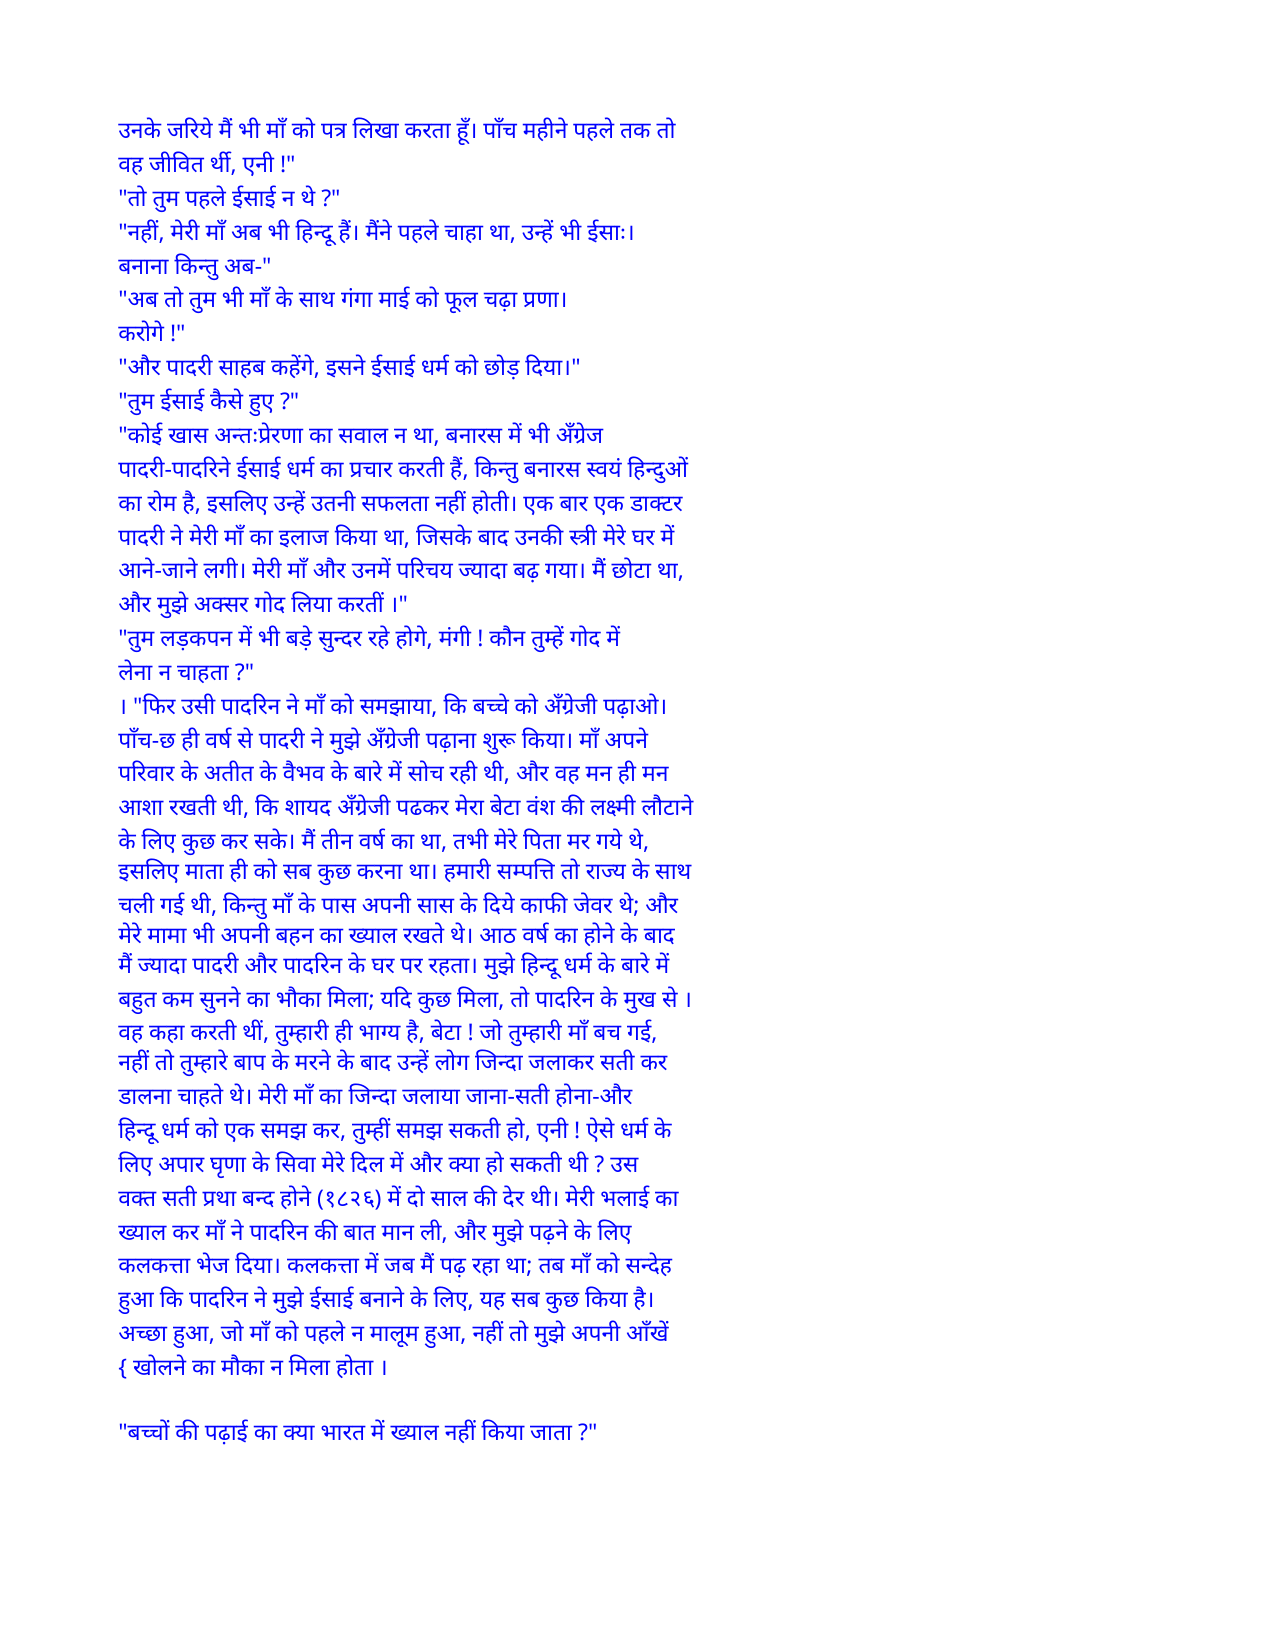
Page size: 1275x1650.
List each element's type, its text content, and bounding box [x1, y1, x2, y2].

text उनके जरिये मैं भी माँ को पत्र लिखा करता हूँ। पाँच महीने पहले तक तो [118, 118, 1157, 148]
text ख्याल कर माँ ने पादरिन की बात मान ली, और मुझे पढ़ने के लिए [118, 1216, 1157, 1249]
text पादरी-पादरिने ईसाई धर्म का प्रचार करती हैं, किन्तु बनारस स्वयं हिन्दुओं [118, 453, 1157, 487]
text परिवार के अतीत के वैभव के बारे में सोच रही थी, और वह मन ही मन [118, 757, 1157, 791]
text आने-जाने लगी। मेरी माँ और उनमें परिचय ज्यादा बढ़ गया। मैं छोटा था, [118, 554, 1157, 588]
text { खोलने का मौका न मिला होता । [118, 1351, 1157, 1385]
text । "फिर उसी पादरिन ने माँ को समझाया, कि बच्चे को अँग्रेजी पढ़ाओ। [118, 690, 1157, 723]
text मेरे मामा भी अपनी बहन का ख्याल रखते थे। आठ वर्ष का होने के बाद [118, 923, 1157, 953]
text का रोम है, इसलिए उन्हें उतनी सफलता नहीं होती। एक बार एक डाक्टर [118, 487, 1157, 520]
text "अब तो तुम भी माँ के साथ गंगा माई को फूल चढ़ा प्रणा। [118, 283, 1157, 317]
text करोगे !" [118, 317, 1157, 351]
text "तुम लड़कपन में भी बड़े सुन्दर रहे होगे, मंगी ! कौन तुम्हें गोद में [118, 622, 1157, 656]
text डालना चाहते थे। मेरी माँ का जिन्दा जलाया जाना-सती होना-और [118, 1080, 1157, 1114]
text मैं ज्यादा पादरी और पादरिन के घर पर रहता। मुझे हिन्दू धर्म के बारे में [118, 953, 1157, 982]
text "और पादरी साहब कहेंगे, इसने ईसाई धर्म को छोड़ दिया।" [118, 351, 1157, 385]
text के लिए कुछ कर सके। मैं तीन वर्ष का था, तभी मेरे पिता मर गये थे, [118, 825, 1157, 859]
text बहुत कम सुनने का भौका मिला; यदि कुछ मिला, तो पादरिन के मुख से । [118, 982, 1157, 1016]
text नहीं तो तुम्हारे बाप के मरने के बाद उन्हें लोग जिन्दा जलाकर सती कर [118, 1050, 1157, 1080]
text इसलिए माता ही को सब कुछ करना था। हमारी सम्पत्ति तो राज्य के साथ [118, 859, 1157, 889]
text "नहीं, मेरी माँ अब भी हिन्दू हैं। मैंने पहले चाहा था, उन्हें भी ईसाः। [118, 216, 1157, 249]
text वक्त सती प्रथा बन्द होने (१८२६) में दो साल की देर थी। मेरी भलाई का [118, 1182, 1157, 1216]
text "बच्चों की पढ़ाई का क्या भारत में ख्याल नहीं किया जाता ?" [118, 1416, 1157, 1450]
text "कोई खास अन्तःप्रेरणा का सवाल न था, बनारस में भी अँग्रेज [118, 419, 1157, 453]
text हुआ कि पादरिन ने मुझे ईसाई बनाने के लिए, यह सब कुछ किया है। [118, 1283, 1157, 1317]
text वह जीवित र्थी, एनी !" [118, 148, 1157, 182]
text वह कहा करती थीं, तुम्हारी ही भाग्य है, बेटा ! जो तुम्हारी माँ बच गई, [118, 1016, 1157, 1050]
text और मुझे अक्सर गोद लिया करतीं ।" [118, 588, 1157, 622]
text अच्छा हुआ, जो माँ को पहले न मालूम हुआ, नहीं तो मुझे अपनी आँखें [118, 1317, 1157, 1351]
text चली गई थी, किन्तु माँ के पास अपनी सास के दिये काफी जेवर थे; और [118, 889, 1157, 923]
text "तो तुम पहले ईसाई न थे ?" [118, 182, 1157, 216]
text हिन्दू धर्म को एक समझ कर, तुम्हीं समझ सकती हो, एनी ! ऐसे धर्म के [118, 1114, 1157, 1148]
text बनाना किन्तु अब-" [118, 249, 1157, 283]
text लेना न चाहता ?" [118, 656, 1157, 690]
text पादरी ने मेरी माँ का इलाज किया था, जिसके बाद उनकी स्त्री मेरे घर में [118, 520, 1157, 554]
text पाँच-छ ही वर्ष से पादरी ने मुझे अँग्रेजी पढ़ाना शुरू किया। माँ अपने [118, 723, 1157, 757]
text आशा रखती थी, कि शायद अँग्रेजी पढकर मेरा बेटा वंश की लक्ष्मी लौटाने [118, 791, 1157, 825]
text लिए अपार घृणा के सिवा मेरे दिल में और क्या हो सकती थी ? उस [118, 1148, 1157, 1182]
text कलकत्ता भेज दिया। कलकत्ता में जब मैं पढ़ रहा था; तब माँ को सन्देह [118, 1249, 1157, 1283]
text "तुम ईसाई कैसे हुए ?" [118, 385, 1157, 419]
